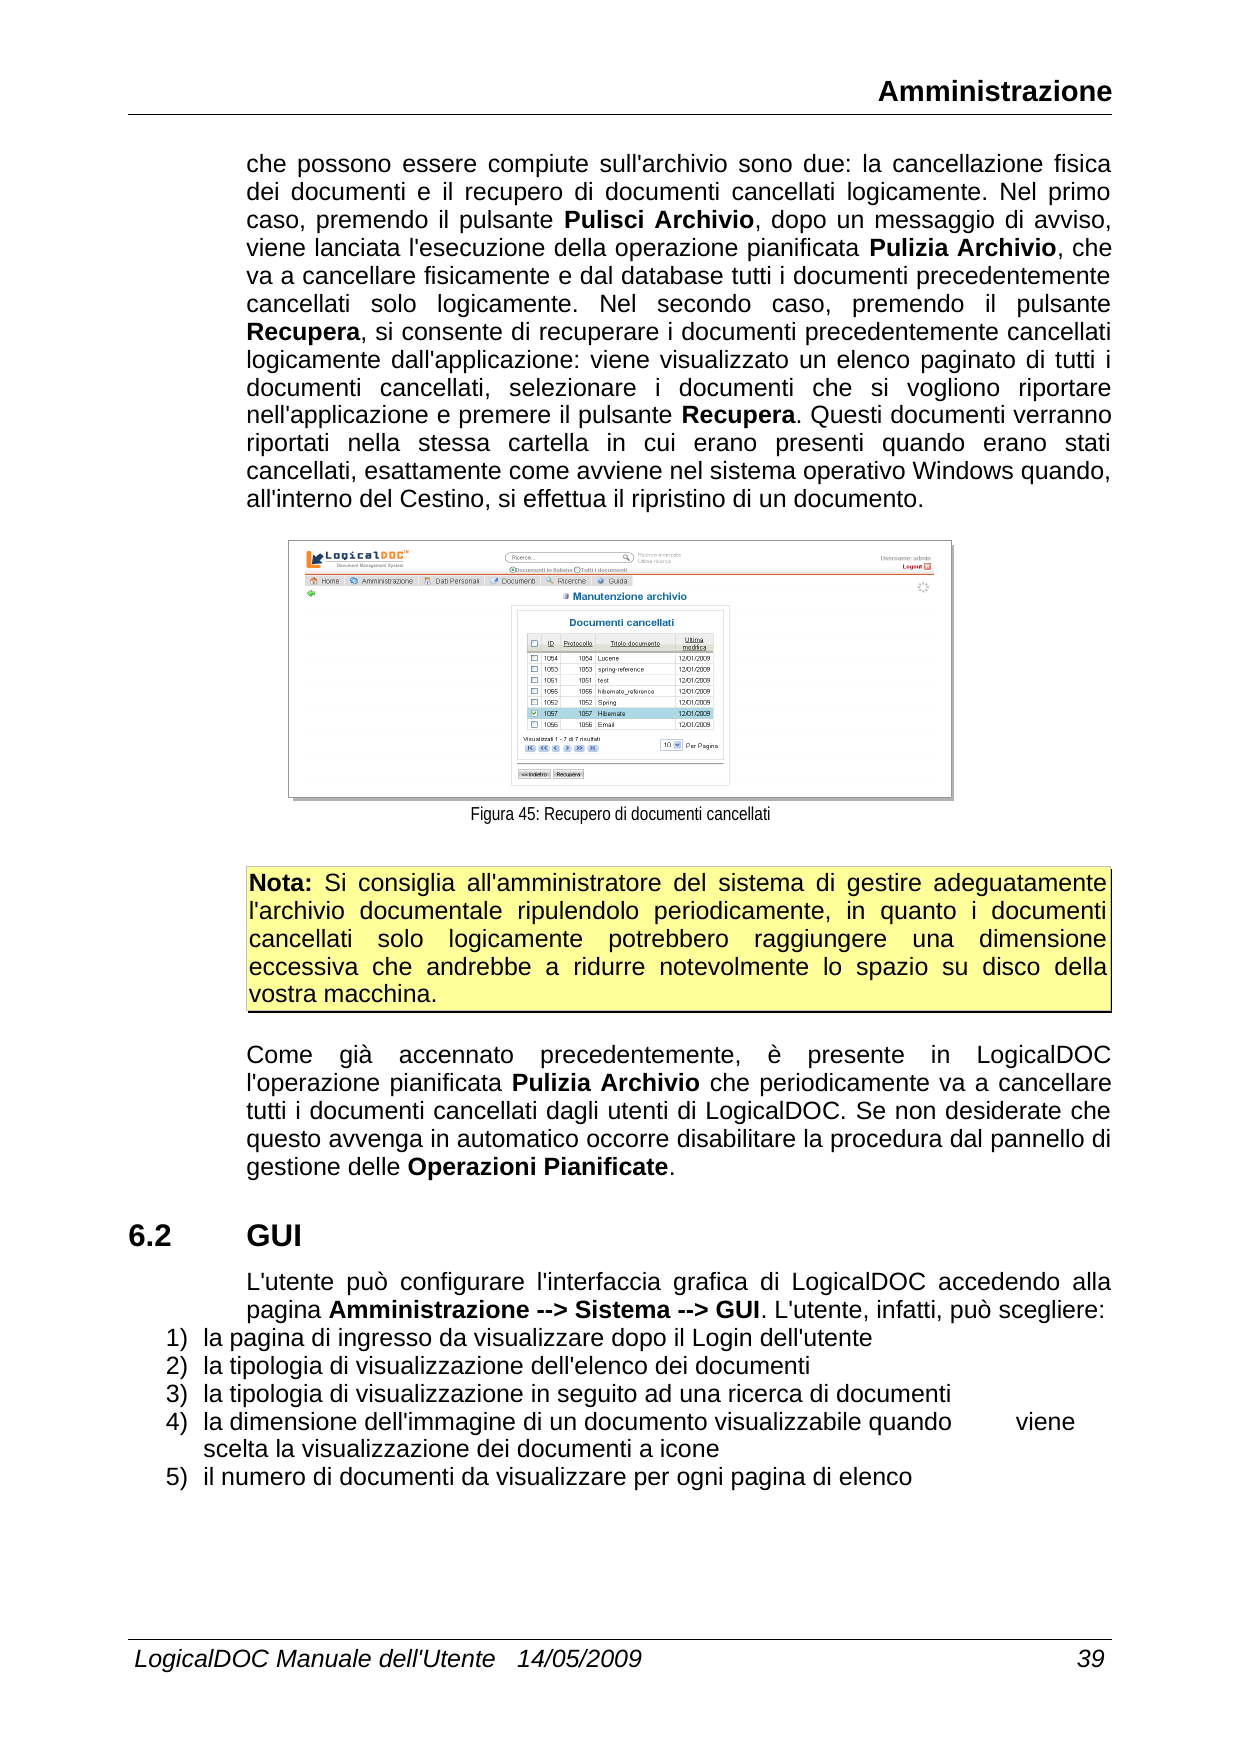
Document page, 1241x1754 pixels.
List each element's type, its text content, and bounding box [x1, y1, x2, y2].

list la pagina di ingresso da visualizzare dopo il Login dell'utente [166, 1323, 1112, 1351]
text che possono essere compiute sull'archivio sono due: la cancellazione fisica dei documenti e il recupero di documenti cancellati logicamente. Nel primo caso, premendo il pulsante Pulisci Archivio, dopo un messaggio di avviso, viene lanciata l'esecuzione della operazione pianificata Pulizia Archivio, che va a cancellare fisicamente e dal database tutti i documenti precedentemente cancellati solo logicamente. Nel secondo caso, premendo il pulsante Recupera, si consente di recuperare i documenti precedentemente cancellati logicamente dall'applicazione: viene visualizzato un elenco paginato di tutti i documenti cancellati, selezionare i documenti che si vogliono riportare nell'applicazione e premere il pulsante Recupera. Questi documenti verranno riportati nella stessa cartella in cui erano presenti quando erano stati cancellati, esattamente come avviene nel sistema operativo Windows quando, all'interno del Cestino, si effettua il ripristino di un documento. [246, 150, 1112, 513]
text Figura 45: Recupero di documenti cancellati [288, 798, 952, 824]
list la tipologia di visualizzazione in seguito ad una ricerca di documenti [166, 1379, 1112, 1407]
text Nota: Si consiglia all'amministratore del sistema di gestire adeguatamente l'archivio documentale ripulendolo periodicamente, in quanto i documenti cancellati solo logicamente potrebbero raggiungere una dimensione eccessiva che andrebbe a ridurre notevolmente lo spazio su disco della vostra macchina. [247, 867, 1110, 1010]
list il numero di documenti da visualizzare per ogni pagina di elenco [166, 1463, 1112, 1491]
list la dimensione dell'immagine di un documento visualizzabile quando viene scelta la visualizzazione dei documenti a icone [166, 1407, 1112, 1463]
picture [305, 549, 934, 788]
text Come già accennato precedentemente, è presente in LogicalDOC l'operazione pianificata Pulizia Archivio che periodicamente va a cancellare tutti i documenti cancellati dagli utenti di LogicalDOC. Se non desiderate che questo avvenga in automatico occorre disabilitare la procedura dal pannello di gestione delle Operazioni Pianificate. [246, 1041, 1112, 1180]
subtitle GUI [128, 1218, 1112, 1253]
text L'utente può configurare l'interfaccia grafica di LogicalDOC accedendo alla pagina Amministrazione --> Sistema --> GUI. L'utente, infatti, può scegliere: [246, 1268, 1112, 1323]
list la tipologia di visualizzazione dell'elenco dei documenti [166, 1351, 1112, 1379]
